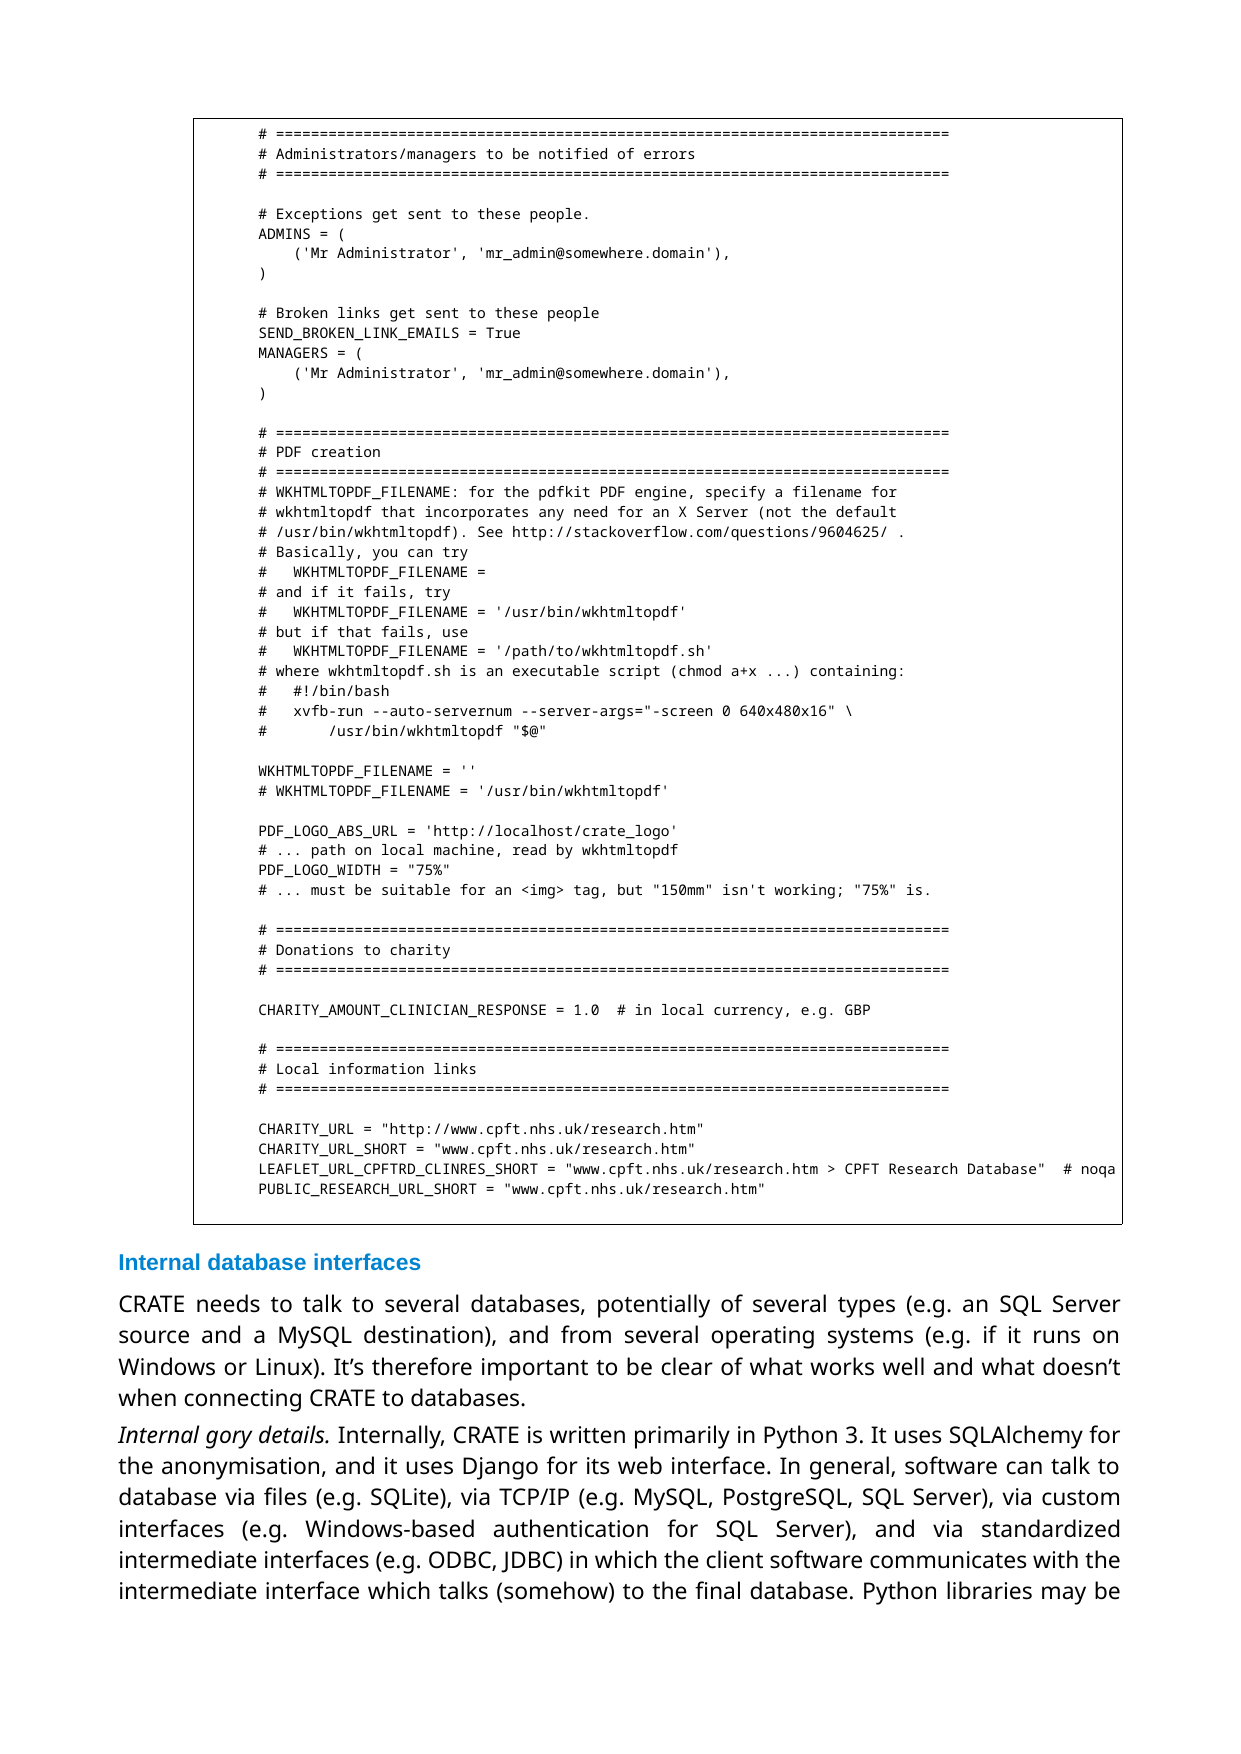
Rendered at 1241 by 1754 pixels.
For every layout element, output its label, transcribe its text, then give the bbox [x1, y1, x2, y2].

subtitle Internal database interfaces [118, 1249, 1122, 1275]
table_header # ============================================================================= # Administrators/managers to be notified of errors # ============================================================================= # Exceptions get sent to these people. ADMINS = ( ('Mr Administrator', 'mr_admin@somewhere.domain'), ) # Broken links get sent to these people SEND_BROKEN_LINK_EMAILS = True MANAGERS = ( ('Mr Administrator', 'mr_admin@somewhere.domain'), ) # ============================================================================= # PDF creation # ============================================================================= # WKHTMLTOPDF_FILENAME: for the pdfkit PDF engine, specify a filename for # wkhtmltopdf that incorporates any need for an X Server (not the default # /usr/bin/wkhtmltopdf). See http://stackoverflow.com/questions/9604625/ . # Basically, you can try # WKHTMLTOPDF_FILENAME = # and if it fails, try # WKHTMLTOPDF_FILENAME = '/usr/bin/wkhtmltopdf' # but if that fails, use # WKHTMLTOPDF_FILENAME = '/path/to/wkhtmltopdf.sh' # where wkhtmltopdf.sh is an executable script (chmod a+x ...) containing: # #!/bin/bash # xvfb-run --auto-servernum --server-args="-screen 0 640x480x16" \ # /usr/bin/wkhtmltopdf "$@" WKHTMLTOPDF_FILENAME = '' # WKHTMLTOPDF_FILENAME = '/usr/bin/wkhtmltopdf' PDF_LOGO_ABS_URL = 'http://localhost/crate_logo' # ... path on local machine, read by wkhtmltopdf PDF_LOGO_WIDTH = "75%" # ... must be suitable for an <img> tag, but "150mm" isn't working; "75%" is. # ============================================================================= # Donations to charity # ============================================================================= CHARITY_AMOUNT_CLINICIAN_RESPONSE = 1.0 # in local currency, e.g. GBP # ============================================================================= # Local information links # ============================================================================= CHARITY_URL = "http://www.cpft.nhs.uk/research.htm" CHARITY_URL_SHORT = "www.cpft.nhs.uk/research.htm" LEAFLET_URL_CPFTRD_CLINRES_SHORT = "www.cpft.nhs.uk/research.htm > CPFT Research Database" # noqa PUBLIC_RESEARCH_URL_SHORT = "www.cpft.nhs.uk/research.htm" [194, 119, 1122, 1224]
text CRATE needs to talk to several databases, potentially of several types (e.g. an SQL Server source and a MySQL destination), and from several operating systems (e.g. if it runs on Windows or Linux). It’s therefore important to be clear of what works well and what doesn’t when connecting CRATE to databases. [118, 1288, 1122, 1413]
text Internal gory details. Internally, CRATE is written primarily in Python 3. It uses SQLAlchemy for the anonymisation, and it uses Django for its web interface. In general, software can talk to database via files (e.g. SQLite), via TCP/IP (e.g. MySQL, PostgreSQL, SQL Server), via custom interfaces (e.g. Windows-based authentication for SQL Server), and via standardized intermediate interfaces (e.g. ODBC, JDBC) in which the client software communicates with the intermediate interface which talks (somehow) to the final database. Python libraries may be [118, 1419, 1122, 1606]
